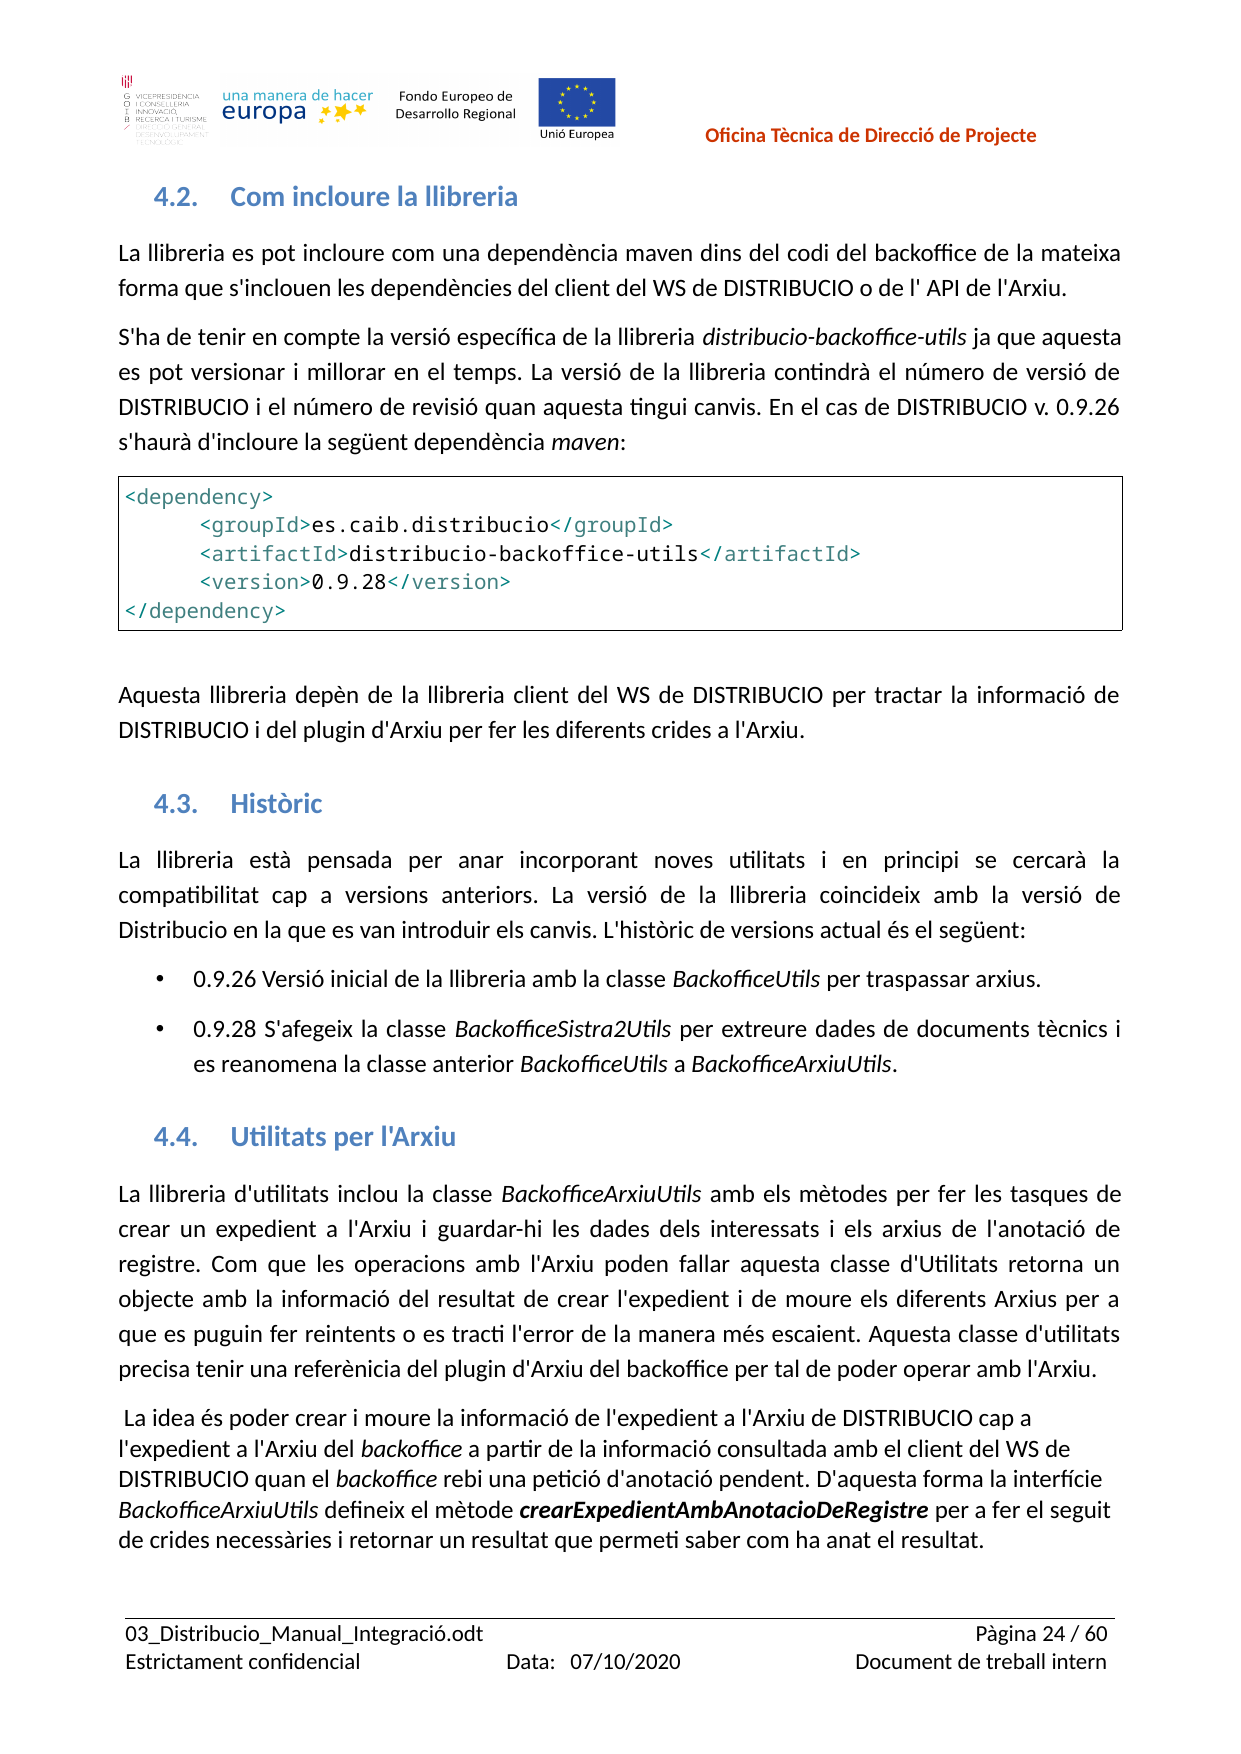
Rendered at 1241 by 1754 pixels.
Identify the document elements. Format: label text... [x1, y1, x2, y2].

list 0.9.28 S'afegeix la classe BackofficeSistra2Utils per extreure dades de documents tècnics i es reanomena la classe anterior BackofficeUtils a BackofficeArxiuUtils. [156, 1013, 1122, 1079]
text Aquesta llibreria depèn de la llibreria client del WS de DISTRIBUCIO per tractar la informació de DISTRIBUCIO i del plugin d'Arxiu per fer les diferents crides a l'Arxiu. [118, 679, 1122, 745]
text S'ha de tenir en compte la versió específica de la llibreria distribucio-backoffice-utils ja que aquesta es pot versionar i millorar en el temps. La versió de la llibreria contindrà el número de versió de DISTRIBUCIO i el número de revisió quan aquesta tingui canvis. En el cas de DISTRIBUCIO v. 0.9.26 s'haurà d'incloure la següent dependència maven: [118, 322, 1122, 457]
list 0.9.26 Versió inicial de la llibreria amb la classe BackofficeUtils per traspassar arxius. [156, 964, 1122, 994]
picture [219, 73, 621, 147]
subtitle Com incloure la llibreria [153, 178, 1122, 213]
subtitle Utilitats per l'Arxiu [153, 1118, 1122, 1154]
text La idea és poder crear i moure la informació de l'expedient a l'Arxiu de DISTRIBUCIO cap a l'expedient a l'Arxiu del backoffice a partir de la informació consultada amb el client del WS de DISTRIBUCIO quan el backoffice rebi una petició d'anotació pendent. D'aquesta forma la interfície BackofficeArxiuUtils defineix el mètode crearExpedientAmbAnotacioDeRegistre per a fer el seguit de crides necessàries i retornar un resultat que permeti saber com ha anat el resultat. [118, 1402, 1122, 1555]
text La llibreria està pensada per anar incorporant noves utilitats i en principi se cercarà la compatibilitat cap a versions anteriors. La versió de la llibreria coincideix amb la versió de Distribucio en la que es van introduir els canvis. L'històric de versions actual és el següent: [118, 844, 1122, 944]
text La llibreria es pot incloure com una dependència maven dins del codi del backoffice de la mateixa forma que s'inclouen les dependències del client del WS de DISTRIBUCIO o de l' API de l'Arxiu. [118, 237, 1122, 302]
text La llibreria d'utilitats inclou la classe BackofficeArxiuUtils amb els mètodes per fer les tasques de crear un expedient a l'Arxiu i guardar-hi les dades dels interessats i els arxius de l'anotació de registre. Com que les operacions amb l'Arxiu poden fallar aquesta classe d'Utilitats retorna un objecte amb la informació del resultat de crear l'expedient i de moure els diferents Arxius per a que es puguin fer reintents o es tracti l'error de la manera més escaient. Aquesta classe d'utilitats precisa tenir una referènicia del plugin d'Arxiu del backoffice per tal de poder operar amb l'Arxiu. [118, 1178, 1122, 1383]
subtitle Històric [153, 785, 1122, 820]
table_header <dependency> <groupId>es.caib.distribucio</groupId> <artifactId>distribucio-backoffice-utils</artifactId> <version>0.9.28</version> </dependency> [119, 477, 1122, 630]
picture [118, 73, 213, 147]
